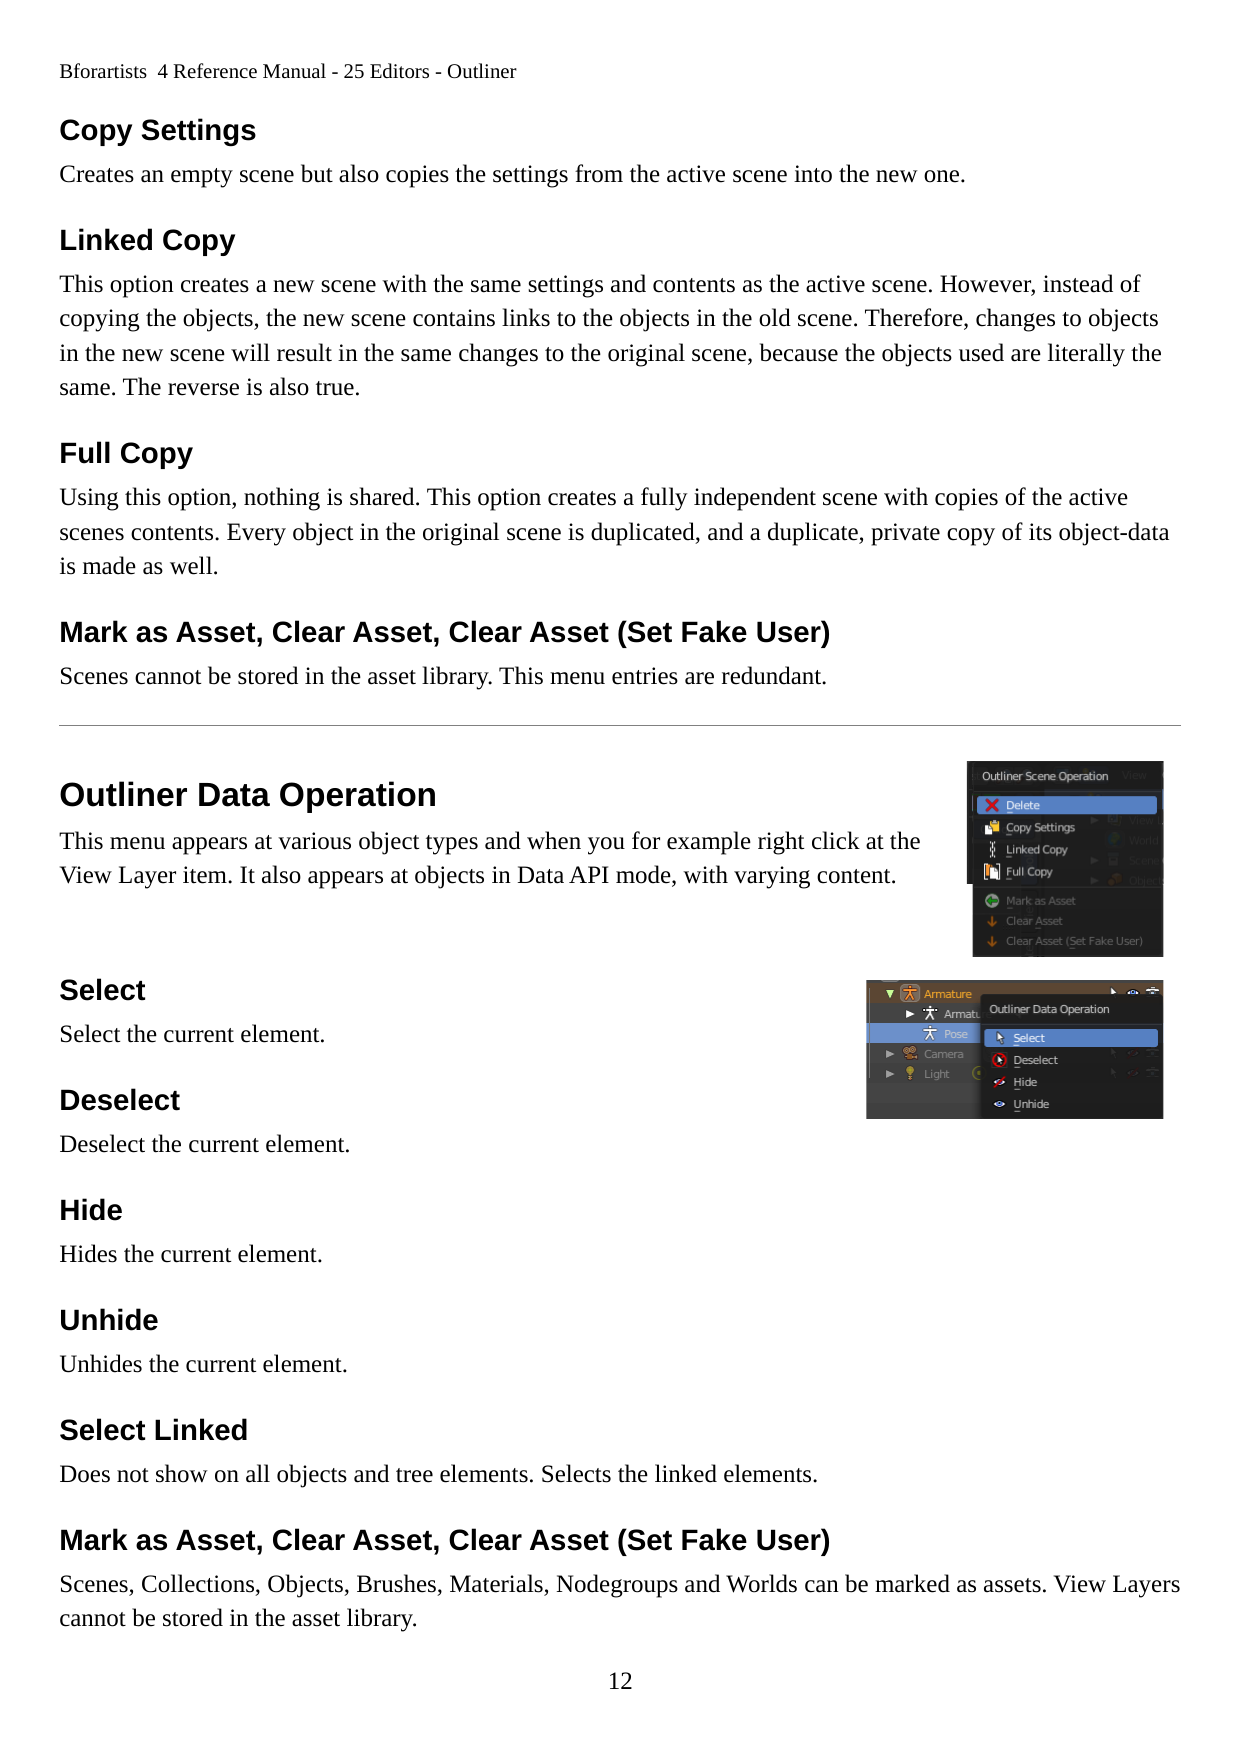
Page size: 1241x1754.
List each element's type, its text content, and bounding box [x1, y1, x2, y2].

text Creates an empty scene but also copies the settings from the active scene into the new one. [59, 159, 1181, 188]
subtitle Unhide [59, 1303, 1181, 1337]
subtitle [1164, 775, 1181, 814]
subtitle Deselect [59, 1083, 866, 1117]
subtitle Mark as Asset, Clear Asset, Clear Asset (Set Fake User) [59, 615, 1181, 648]
text Deselect the current element. [59, 1129, 1181, 1158]
text Select the current element. [59, 1019, 866, 1048]
subtitle Select [59, 973, 1181, 1007]
text Scenes, Collections, Objects, Brushes, Materials, Nodegroups and Worlds can be marked as assets. View Layers cannot be stored in the asset library. [59, 1569, 1181, 1632]
subtitle Select Linked [59, 1413, 1181, 1447]
subtitle Outliner Data Operation [59, 775, 966, 814]
subtitle [1164, 1083, 1181, 1117]
subtitle Linked Copy [59, 222, 1181, 256]
text This menu appears at various object types and when you for example right click at the View Layer item. It also appears at objects in Data API mode, with varying content. [59, 826, 972, 889]
subtitle Full Copy [59, 436, 1181, 469]
text Using this option, nothing is shared. This option creates a fully independent scene with copies of the active scenes contents. Every object in the original scene is duplicated, and a duplicate, private copy of its object-data is made as well. [59, 482, 1181, 580]
text Unhides the current element. [59, 1349, 1181, 1378]
text This option creates a new scene with the same settings and contents as the active scene. However, instead of copying the objects, the new scene contains links to the objects in the old scene. Therefore, changes to objects in the new scene will result in the same changes to the original scene, because the objects used are literally the same. The reverse is also true. [59, 269, 1181, 401]
text Does not show on all objects and tree elements. Selects the linked elements. [59, 1459, 1181, 1488]
subtitle Mark as Asset, Clear Asset, Clear Asset (Set Fake User) [59, 1523, 1181, 1557]
text Scenes cannot be stored in the asset library. This menu entries are redundant. [59, 661, 1181, 690]
text Hides the current element. [59, 1239, 1181, 1268]
subtitle Hide [59, 1193, 1181, 1227]
picture [866, 980, 1164, 1119]
subtitle Copy Settings [59, 113, 1181, 146]
picture [966, 761, 1164, 957]
